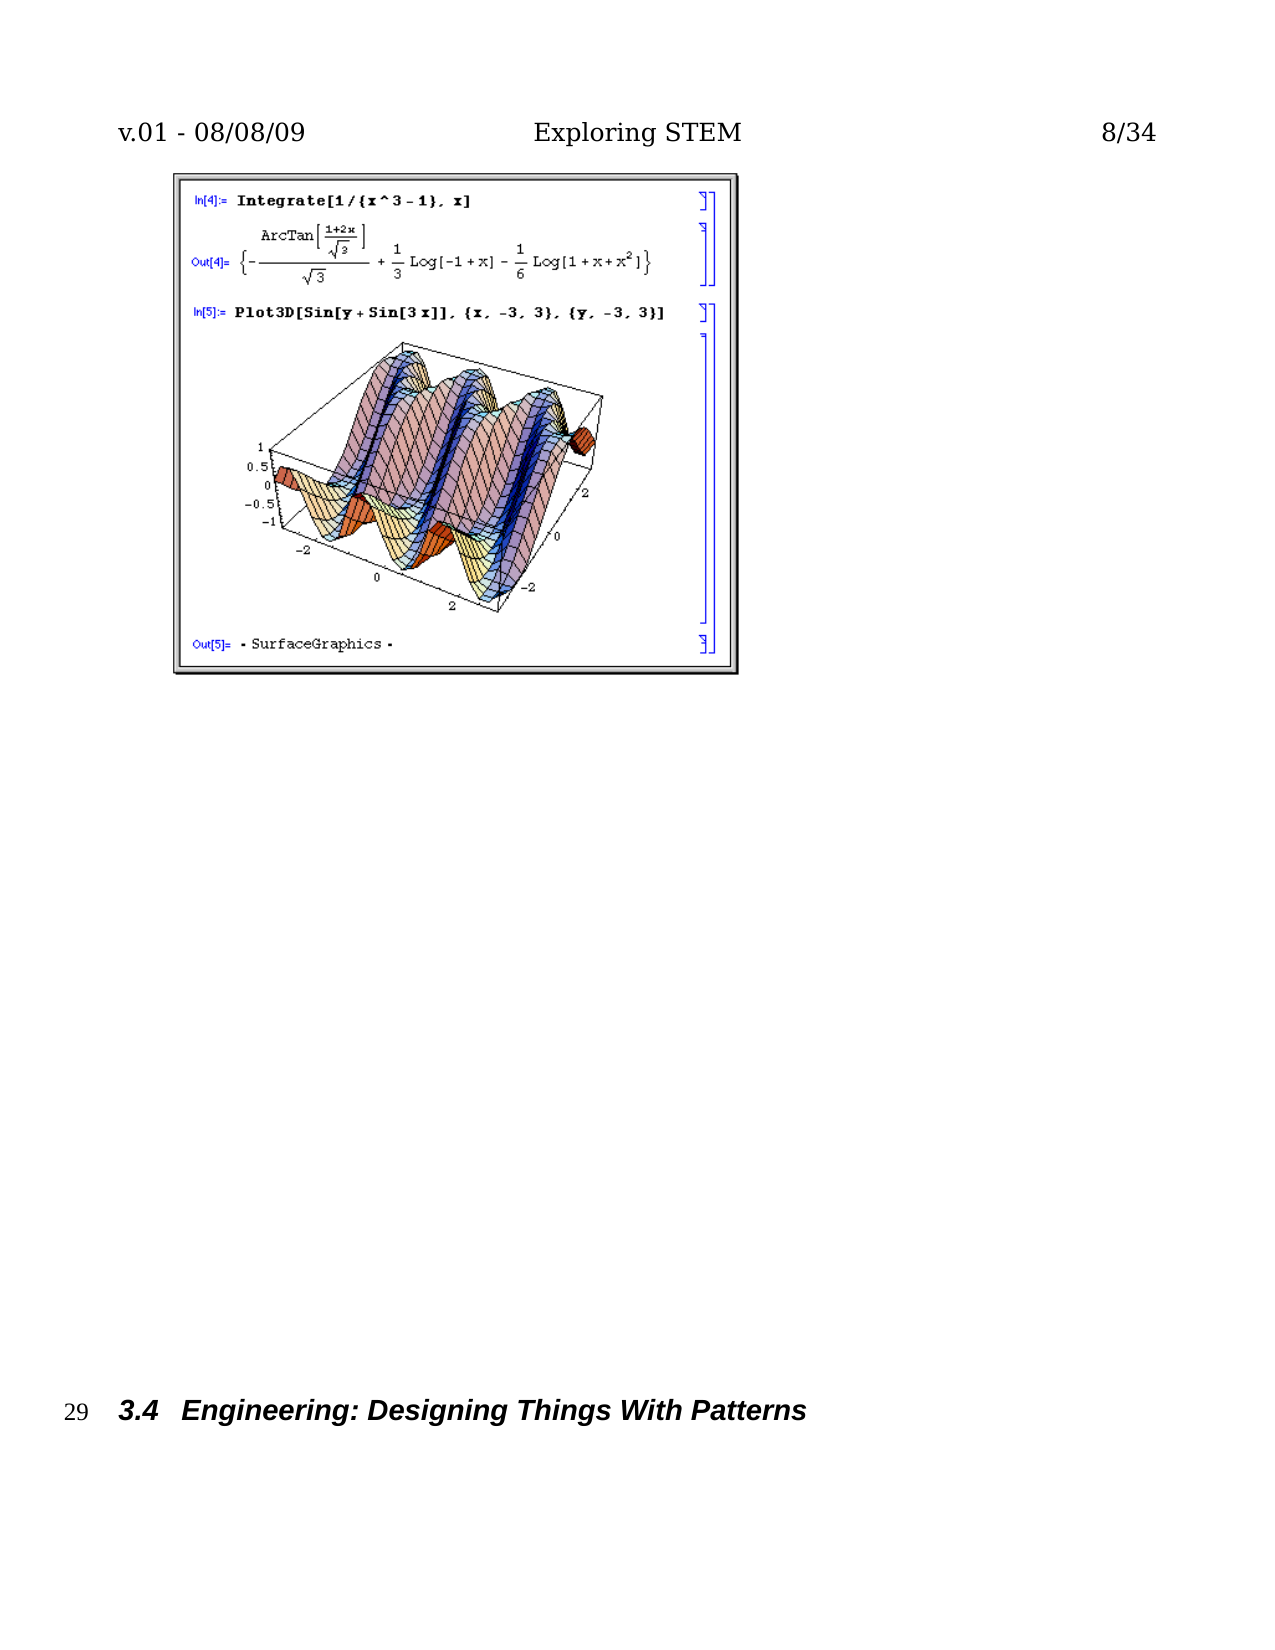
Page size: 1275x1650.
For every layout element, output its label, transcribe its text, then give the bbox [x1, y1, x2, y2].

subtitle Engineering: Designing Things With Patterns [118, 1393, 1157, 1427]
picture [172, 172, 740, 676]
